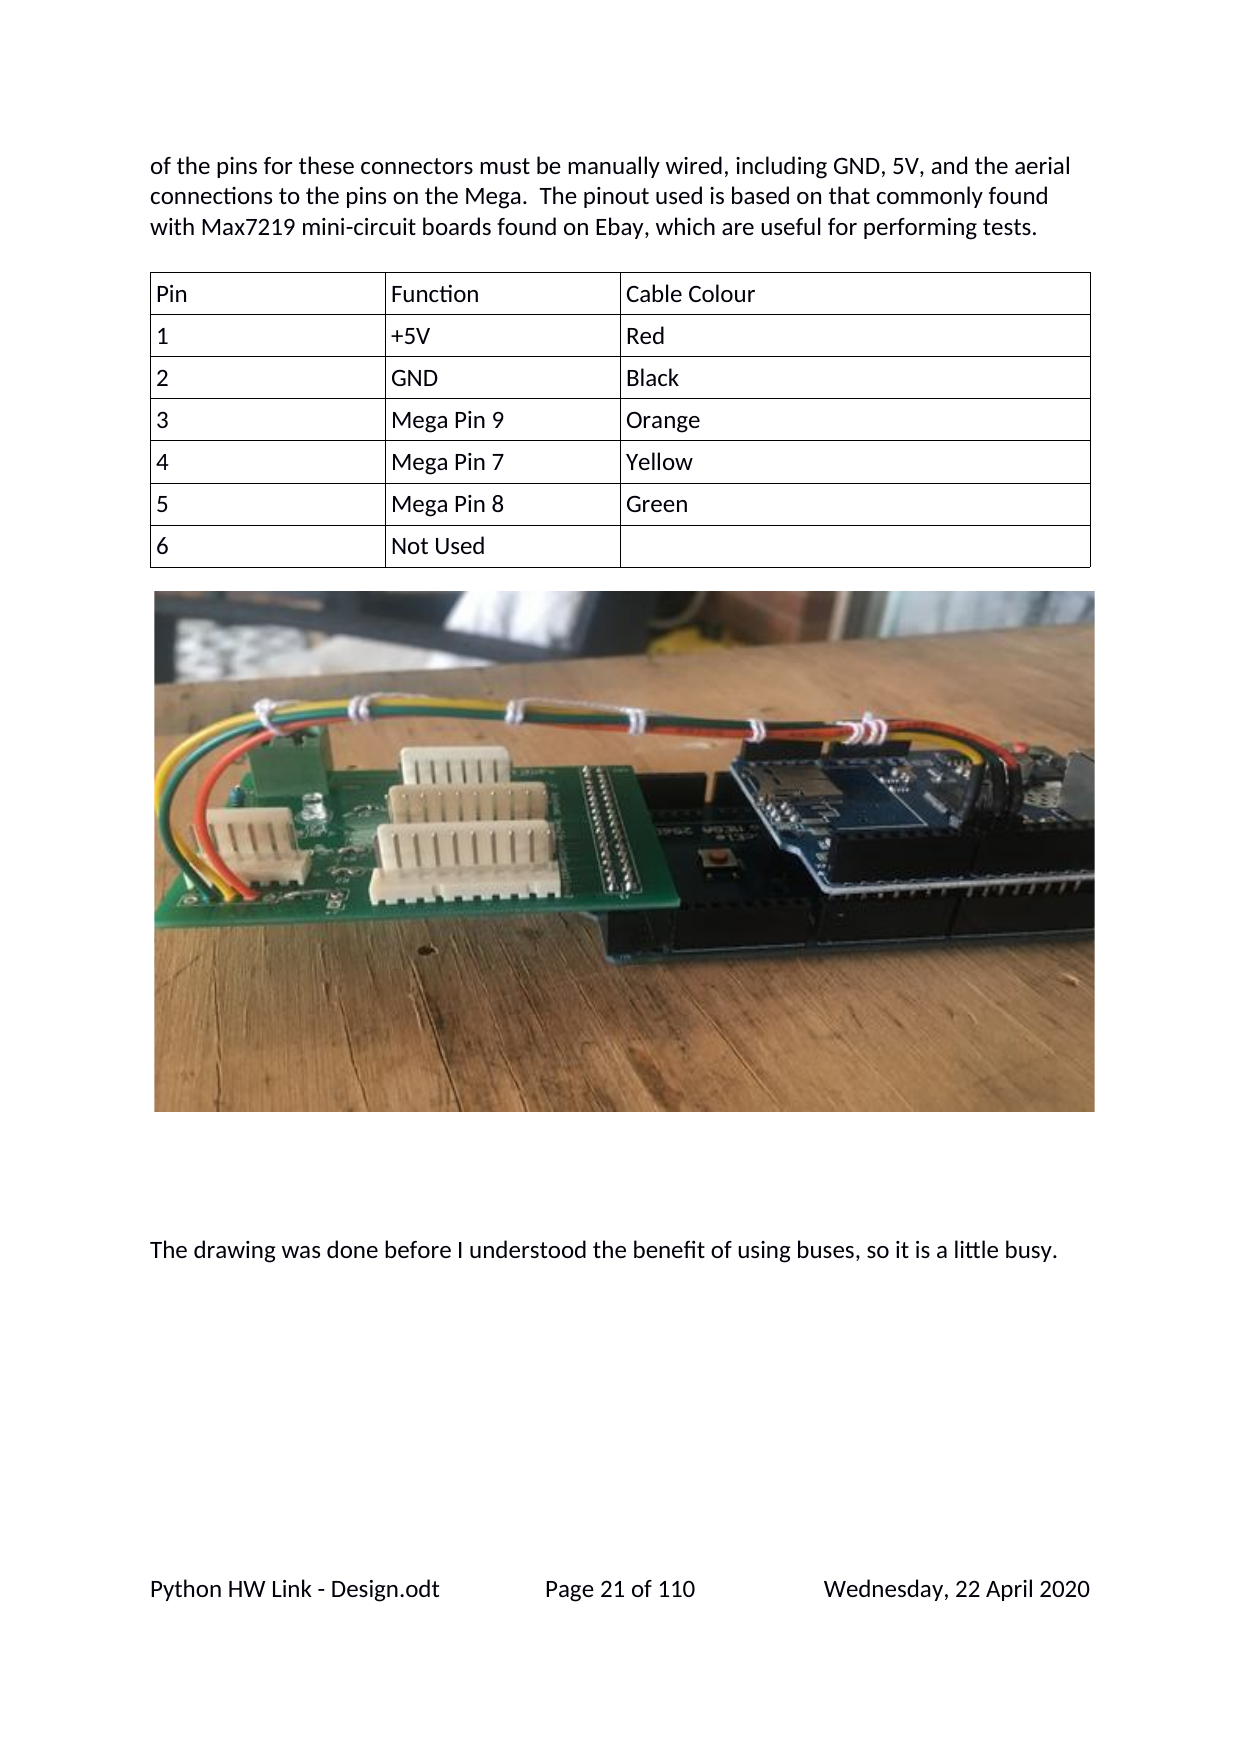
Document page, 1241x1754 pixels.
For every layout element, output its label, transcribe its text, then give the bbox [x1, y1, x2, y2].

table_cell 5 [151, 484, 385, 524]
text The drawing was done before I understood the benefit of using buses, so it is a little busy. [150, 1234, 1090, 1264]
table_header Function [386, 273, 620, 314]
table_cell GND [386, 357, 620, 398]
table_cell 3 [151, 399, 385, 440]
table_cell Green [621, 484, 1090, 524]
table_cell Mega Pin 8 [386, 484, 620, 524]
table_cell 4 [151, 441, 385, 482]
table_cell Mega Pin 9 [386, 399, 620, 440]
table_cell [621, 526, 1090, 567]
table_cell Not Used [386, 526, 620, 567]
picture [154, 591, 1095, 1112]
table_cell +5V [386, 315, 620, 356]
table_cell 1 [151, 315, 385, 356]
table_cell Orange [621, 399, 1090, 440]
table_cell Mega Pin 7 [386, 441, 620, 482]
table_cell Black [621, 357, 1090, 398]
text of the pins for these connectors must be manually wired, including GND, 5V, and the aerial connections to the pins on the Mega. The pinout used is based on that commonly found with Max7219 mini-circuit boards found on Ebay, which are useful for performing tests. [150, 150, 1090, 242]
table_cell 6 [151, 526, 385, 567]
table_header Cable Colour [621, 273, 1090, 314]
table_cell Red [621, 315, 1090, 356]
table_cell Yellow [621, 441, 1090, 482]
table_header Pin [151, 273, 385, 314]
table_cell 2 [151, 357, 385, 398]
